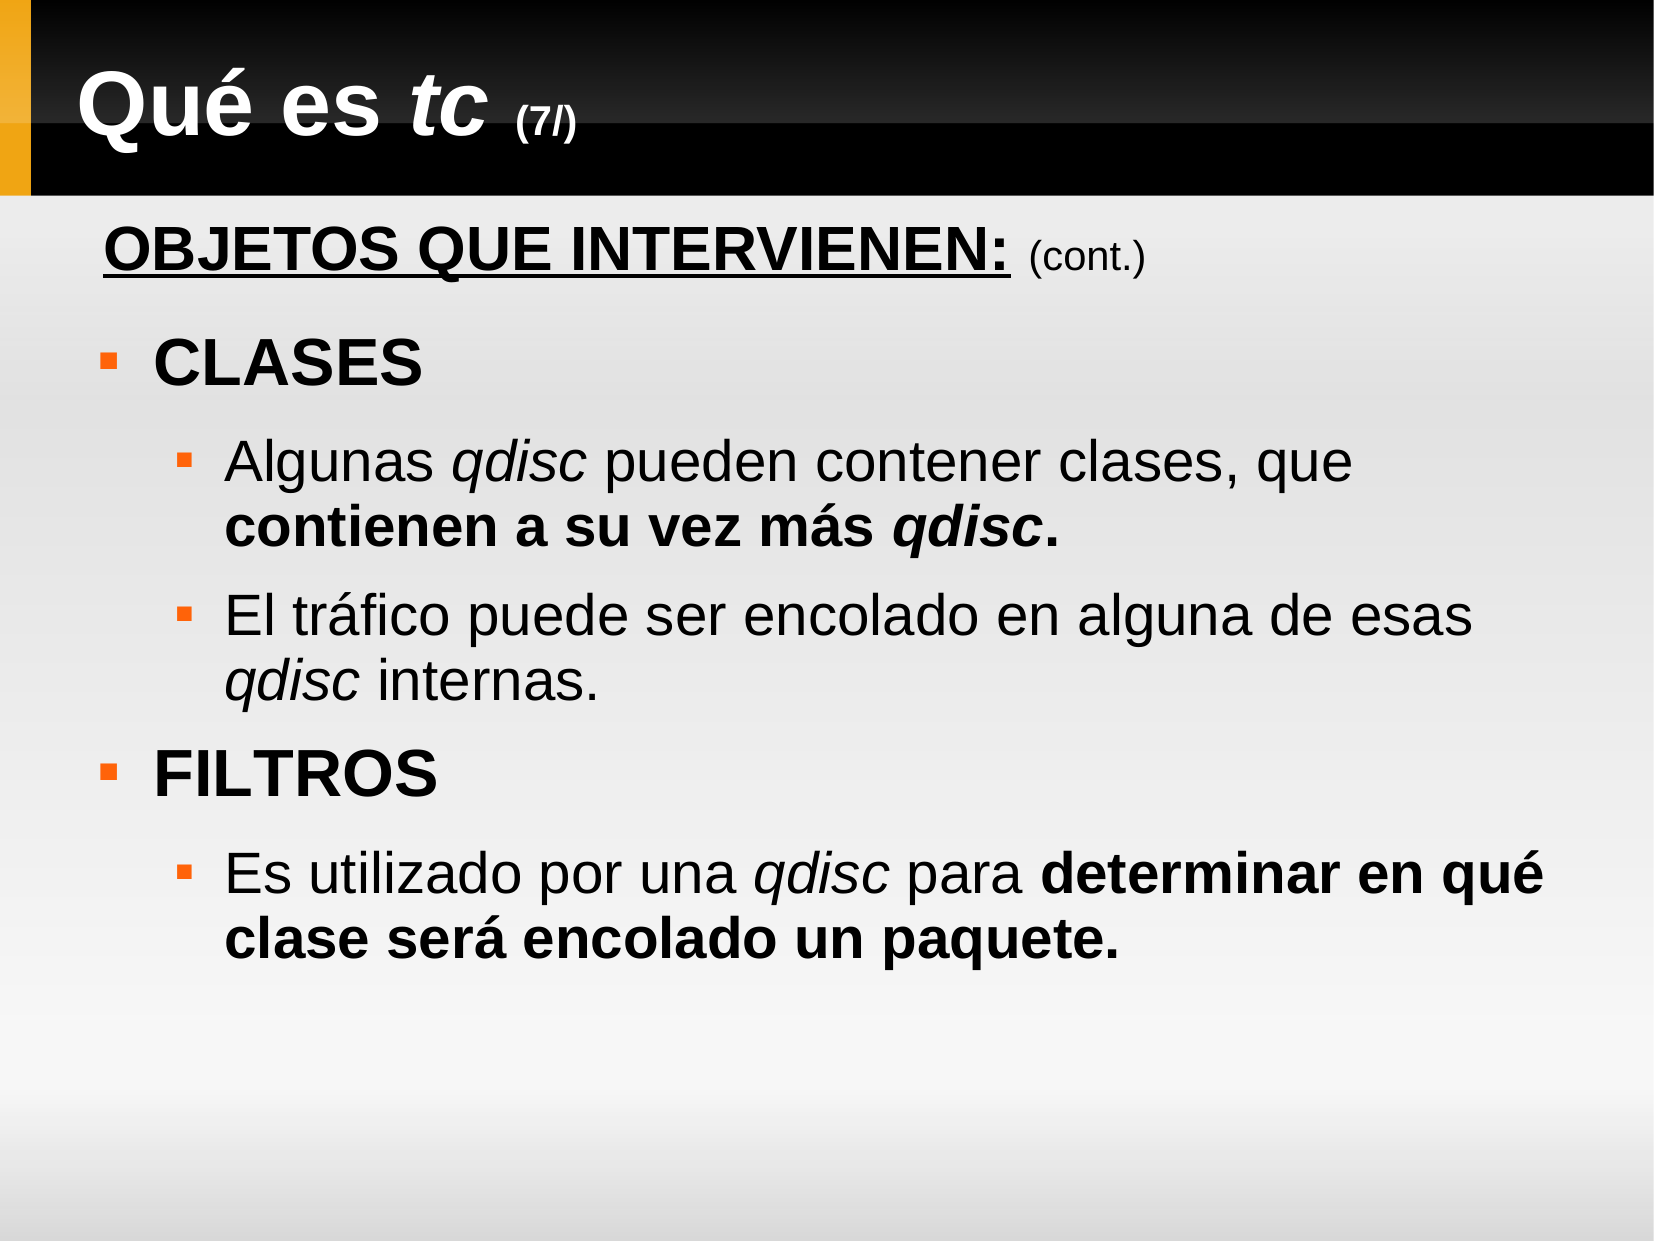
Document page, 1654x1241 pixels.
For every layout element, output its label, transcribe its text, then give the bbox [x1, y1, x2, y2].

list CLASES Algunas qdisc pueden contener clases, que contienen a su vez más qdisc. El tráfico puede ser encolado en alguna de esas qdisc internas. FILTROS Es utilizado por una qdisc para determinar en qué clase será encolado un paquete. [82, 324, 1571, 1094]
title Qué es tc (7/) [76, 7, 1565, 200]
text_box OBJETOS QUE INTERVIENEN: (cont.) [88, 206, 1654, 292]
picture [0, 0, 1654, 1241]
